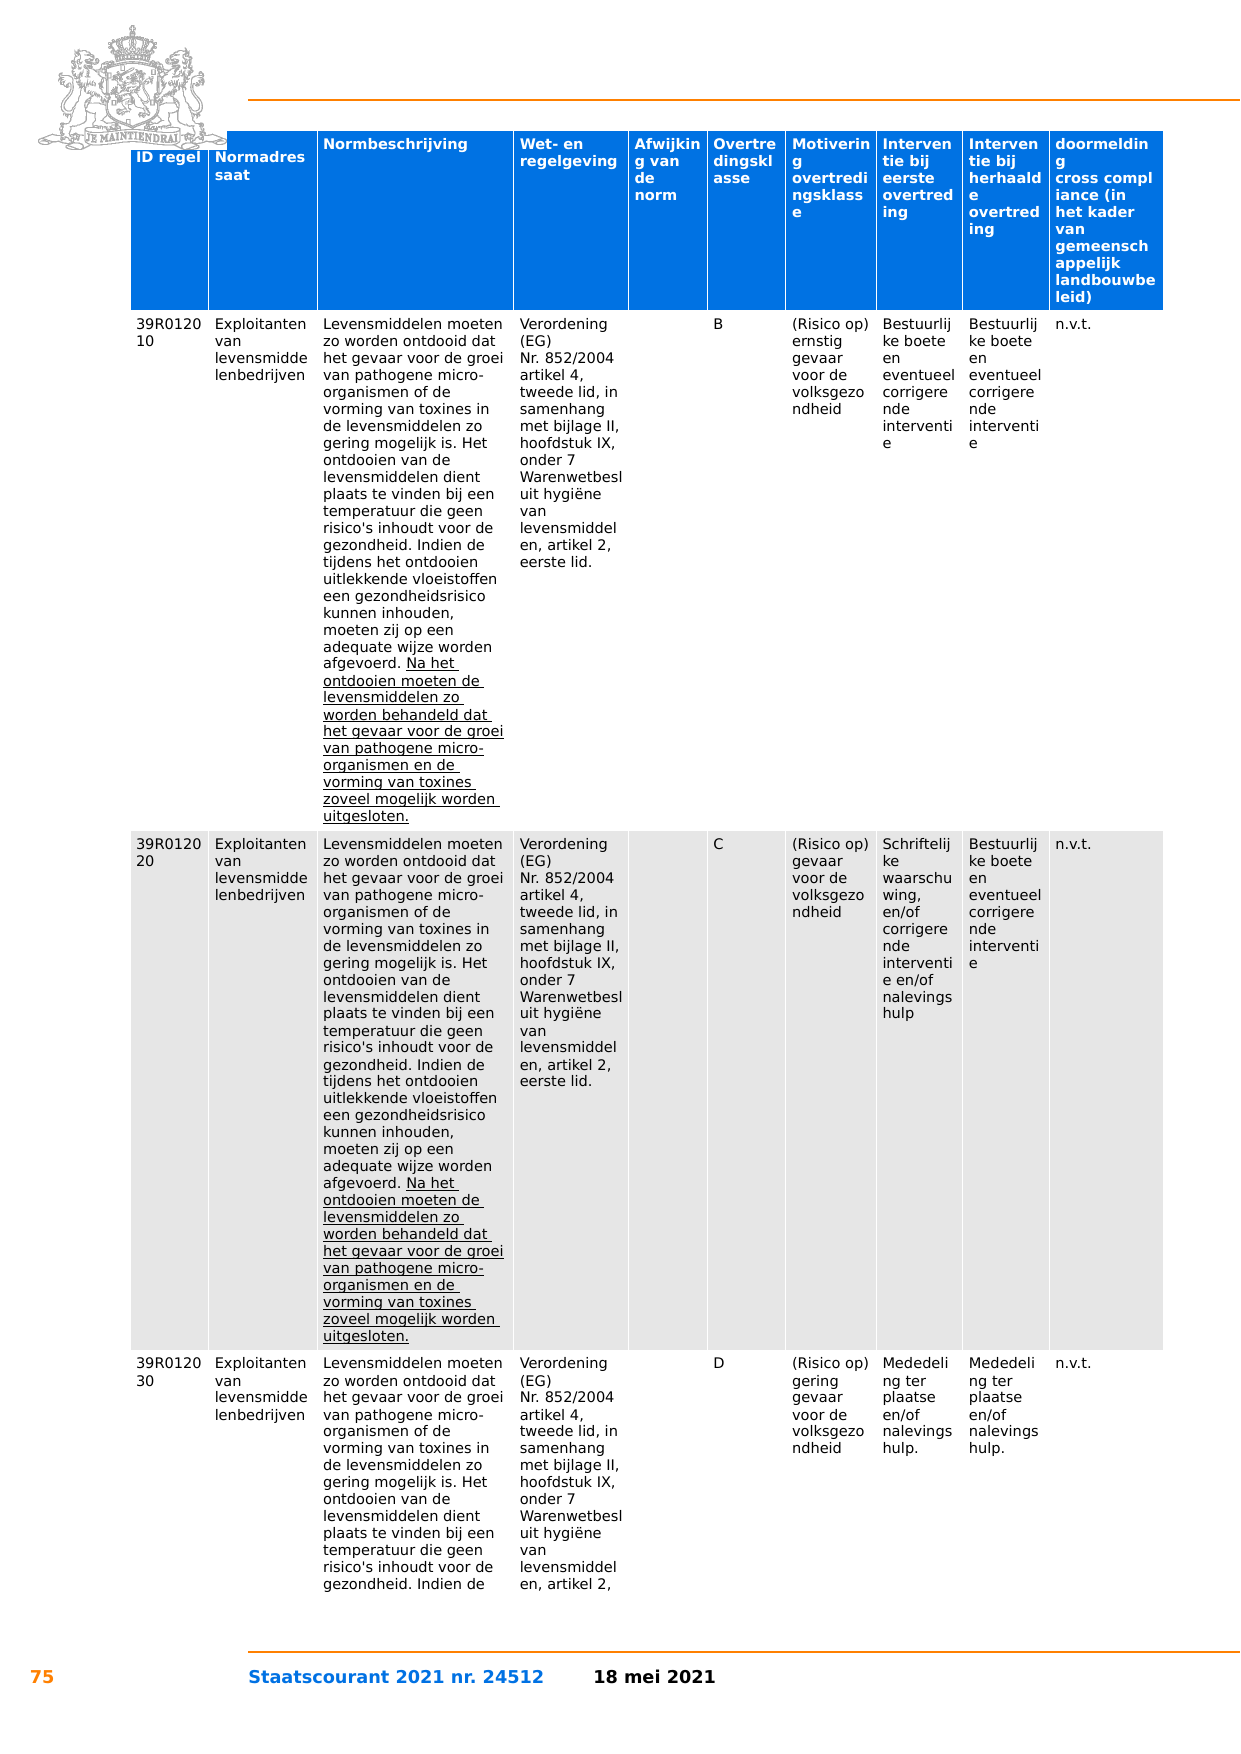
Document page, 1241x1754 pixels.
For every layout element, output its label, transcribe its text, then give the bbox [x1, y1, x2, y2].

picture [38, 25, 227, 150]
table_header Interventie bij eerste overtreding [877, 131, 962, 310]
table_header Normbeschrijving [318, 131, 513, 310]
table_cell (Risico op) gering gevaar voor de volksgezondheid [786, 1351, 876, 1598]
table_cell 39R012020 [131, 831, 208, 1350]
table_cell (Risico op) gevaar voor de volksgezondheid [786, 831, 876, 1350]
table_cell n.v.t. [1050, 1351, 1163, 1598]
table_cell Bestuurlijke boete en eventueel corrigerende interventie [963, 831, 1049, 1350]
table_cell Mededeling ter plaatse en/of nalevingshulp. [877, 1351, 962, 1598]
table_header Motivering overtredingsklasse [786, 131, 876, 310]
table_cell Exploitanten van levensmiddelenbedrijven [209, 1351, 317, 1598]
table_cell Verordening (EG) Nr. 852/2004 artikel 4, tweede lid, in samenhang met bijlage II, hoofdstuk IX, onder 7 Warenwetbesluit hygiëne van levensmiddelen, artikel 2, eerste lid. [514, 831, 628, 1350]
table_cell n.v.t. [1050, 311, 1163, 830]
table_cell Levensmiddelen moeten zo worden ontdooid dat het gevaar voor de groei van pathogene micro-organismen of de vorming van toxines in de levensmiddelen zo gering mogelijk is. Het ontdooien van de levensmiddelen dient plaats te vinden bij een temperatuur die geen risico's inhoudt voor de gezondheid. Indien de [318, 1351, 513, 1598]
table_header Interventie bij herhaalde overtreding [963, 131, 1049, 310]
table_cell C [708, 831, 785, 1350]
table_cell Exploitanten van levensmiddelenbedrijven [209, 831, 317, 1350]
table_cell [629, 831, 707, 1350]
table_cell B [708, 311, 785, 830]
table_cell (Risico op) ernstig gevaar voor de volksgezondheid [786, 311, 876, 830]
table_cell 39R012010 [131, 311, 208, 830]
table_cell Mededeling ter plaatse en/of nalevingshulp. [963, 1351, 1049, 1598]
table_cell D [708, 1351, 785, 1598]
table_header Overtredingsklasse [708, 131, 785, 310]
table_header doormelding cross compliance (in het kader van gemeenschappelijk landbouwbeleid) [1050, 131, 1163, 310]
table_header Wet- en regelgeving [514, 131, 628, 310]
table_cell Schriftelijke waarschuwing, en/of corrigerende interventie en/of nalevingshulp [877, 831, 962, 1350]
table_header Afwijking van de norm [629, 131, 707, 310]
table_cell Verordening (EG) Nr. 852/2004 artikel 4, tweede lid, in samenhang met bijlage II, hoofdstuk IX, onder 7 Warenwetbesluit hygiëne van levensmiddelen, artikel 2, [514, 1351, 628, 1598]
table_cell [629, 311, 707, 830]
table_cell Exploitanten van levensmiddelenbedrijven [209, 311, 317, 830]
table_cell [629, 1351, 707, 1598]
table_cell Bestuurlijke boete en eventueel corrigerende interventie [877, 311, 962, 830]
table_cell 39R012030 [131, 1351, 208, 1598]
table_header Normadressaat [209, 131, 317, 310]
table_cell Levensmiddelen moeten zo worden ontdooid dat het gevaar voor de groei van pathogene micro-organismen of de vorming van toxines in de levensmiddelen zo gering mogelijk is. Het ontdooien van de levensmiddelen dient plaats te vinden bij een temperatuur die geen risico's inhoudt voor de gezondheid. Indien de tijdens het ontdooien uitlekkende vloeistoffen een gezondheidsrisico kunnen inhouden, moeten zij op een adequate wijze worden afgevoerd. Na het ontdooien moeten de levensmiddelen zo worden behandeld dat het gevaar voor de groei van pathogene micro-organismen en de vorming van toxines zoveel mogelijk worden uitgesloten. [318, 311, 513, 830]
table_header ID regel [131, 150, 208, 310]
table_cell Verordening (EG) Nr. 852/2004 artikel 4, tweede lid, in samenhang met bijlage II, hoofdstuk IX, onder 7 Warenwetbesluit hygiëne van levensmiddelen, artikel 2, eerste lid. [514, 311, 628, 830]
table_cell Bestuurlijke boete en eventueel corrigerende interventie [963, 311, 1049, 830]
table_cell Levensmiddelen moeten zo worden ontdooid dat het gevaar voor de groei van pathogene micro-organismen of de vorming van toxines in de levensmiddelen zo gering mogelijk is. Het ontdooien van de levensmiddelen dient plaats te vinden bij een temperatuur die geen risico's inhoudt voor de gezondheid. Indien de tijdens het ontdooien uitlekkende vloeistoffen een gezondheidsrisico kunnen inhouden, moeten zij op een adequate wijze worden afgevoerd. Na het ontdooien moeten de levensmiddelen zo worden behandeld dat het gevaar voor de groei van pathogene micro-organismen en de vorming van toxines zoveel mogelijk worden uitgesloten. [318, 831, 513, 1350]
table_cell n.v.t. [1050, 831, 1163, 1350]
